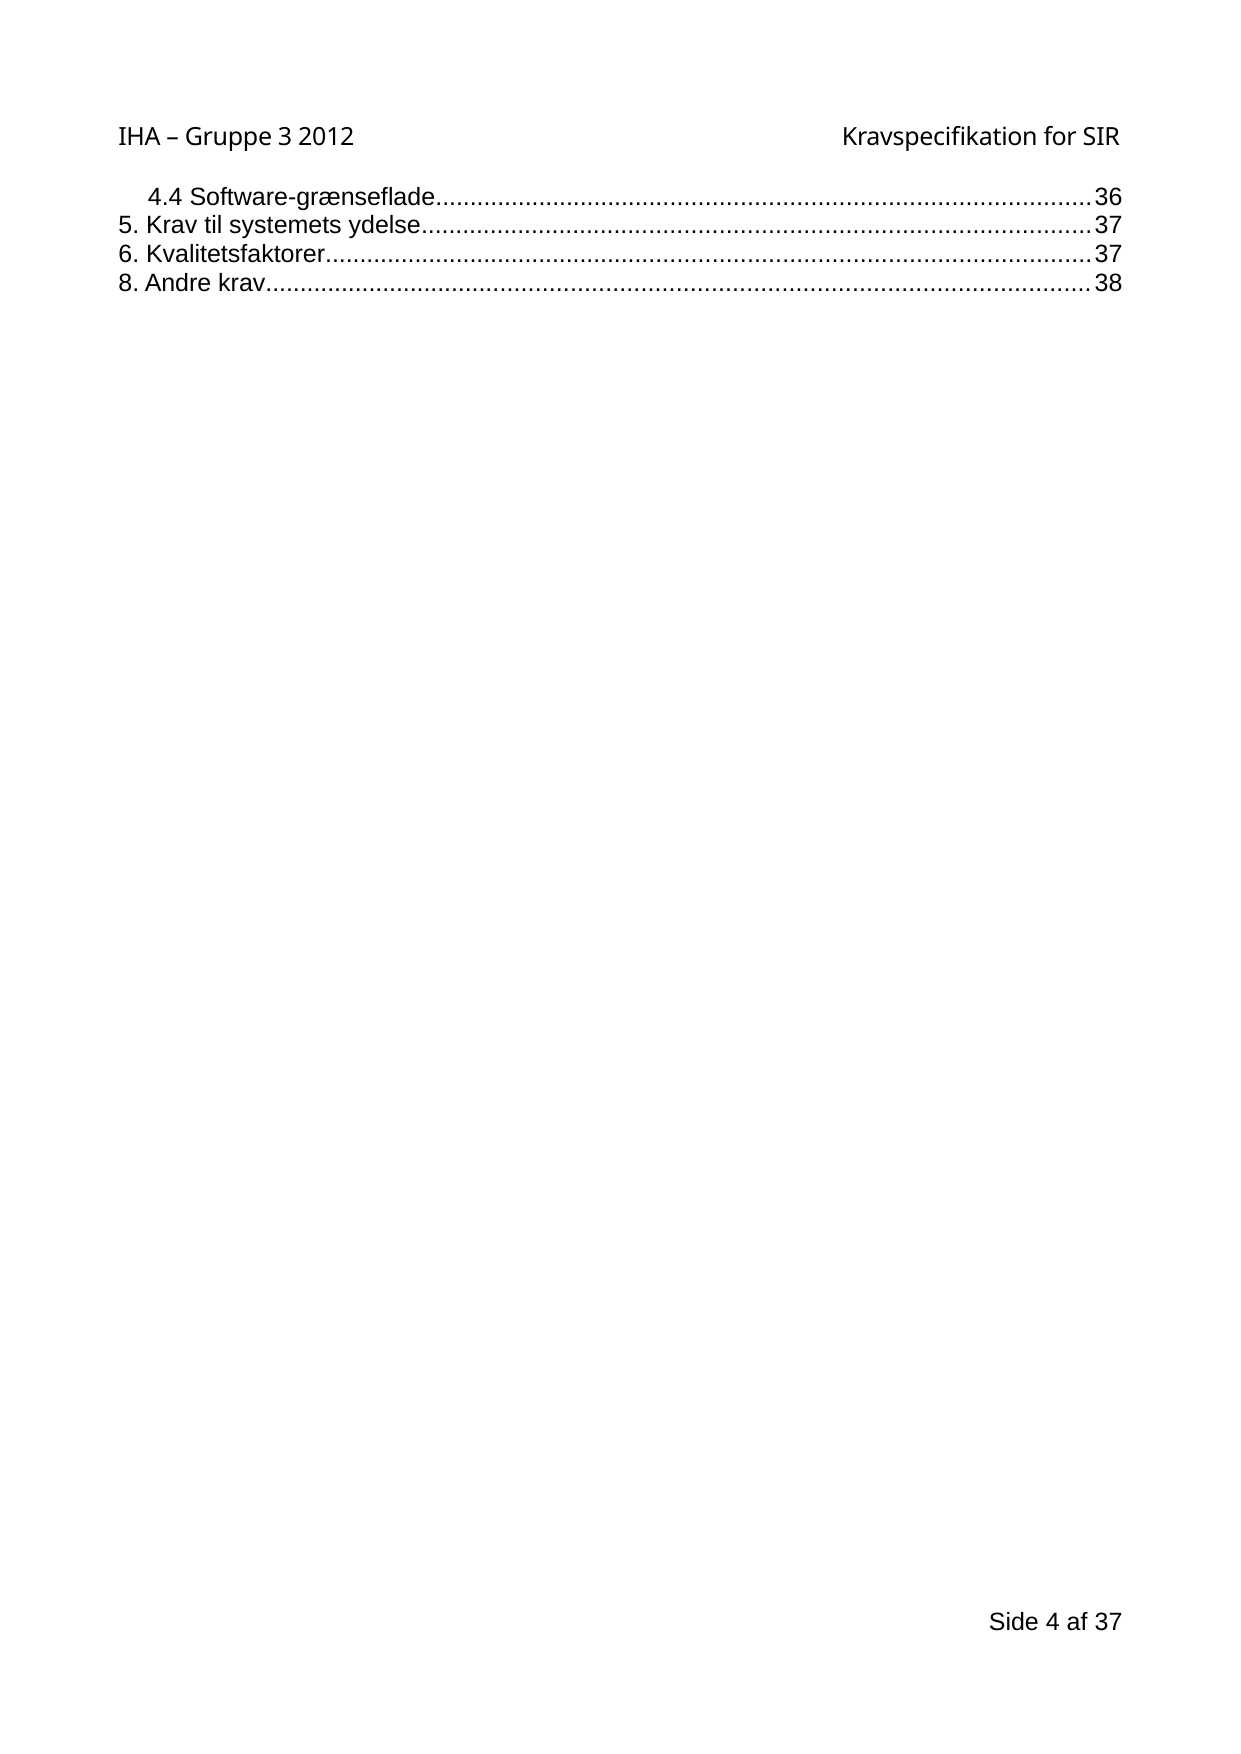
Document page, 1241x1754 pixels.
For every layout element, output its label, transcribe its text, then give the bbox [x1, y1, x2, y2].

text 8. Andre krav 38 [118, 268, 1122, 297]
text 5. Krav til systemets ydelse 37 [118, 210, 1122, 239]
text 6. Kvalitetsfaktorer 37 [118, 239, 1122, 268]
text 4.4 Software-grænseflade 36 [148, 182, 1122, 210]
